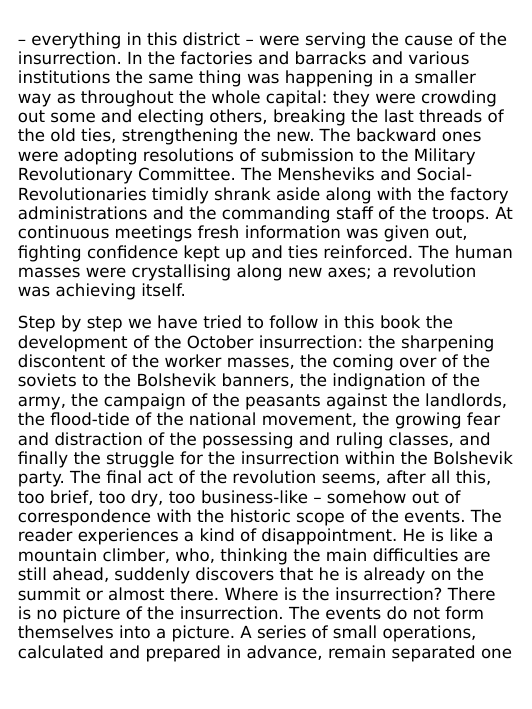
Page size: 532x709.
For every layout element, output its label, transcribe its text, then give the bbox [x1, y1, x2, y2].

text Step by step we have tried to follow in this book the development of the October insurrection: the sharpening discontent of the worker masses, the coming over of the soviets to the Bolshevik banners, the indignation of the army, the campaign of the peasants against the landlords, the flood-tide of the national movement, the growing fear and distraction of the possessing and ruling classes, and finally the struggle for the insurrection within the Bolshevik party. The final act of the revolution seems, after all this, too brief, too dry, too business-like – somehow out of correspondence with the historic scope of the events. The reader experiences a kind of disappointment. He is like a mountain climber, who, thinking the main difficulties are still ahead, suddenly discovers that he is already on the summit or almost there. Where is the insurrection? There is no picture of the insurrection. The events do not form themselves into a picture. A series of small operations, calculated and prepared in advance, remain separated one [18, 313, 514, 662]
text – everything in this district – were serving the cause of the insurrection. In the factories and barracks and various institutions the same thing was happening in a smaller way as throughout the whole capital: they were crowding out some and electing others, breaking the last threads of the old ties, strengthening the new. The backward ones were adopting resolutions of submission to the Military Revolutionary Committee. The Mensheviks and Social-Revolutionaries timidly shrank aside along with the factory administrations and the commanding staff of the troops. At continuous meetings fresh information was given out, fighting confidence kept up and ties reinforced. The human masses were crystallising along new axes; a revolution was achieving itself. [18, 29, 514, 301]
